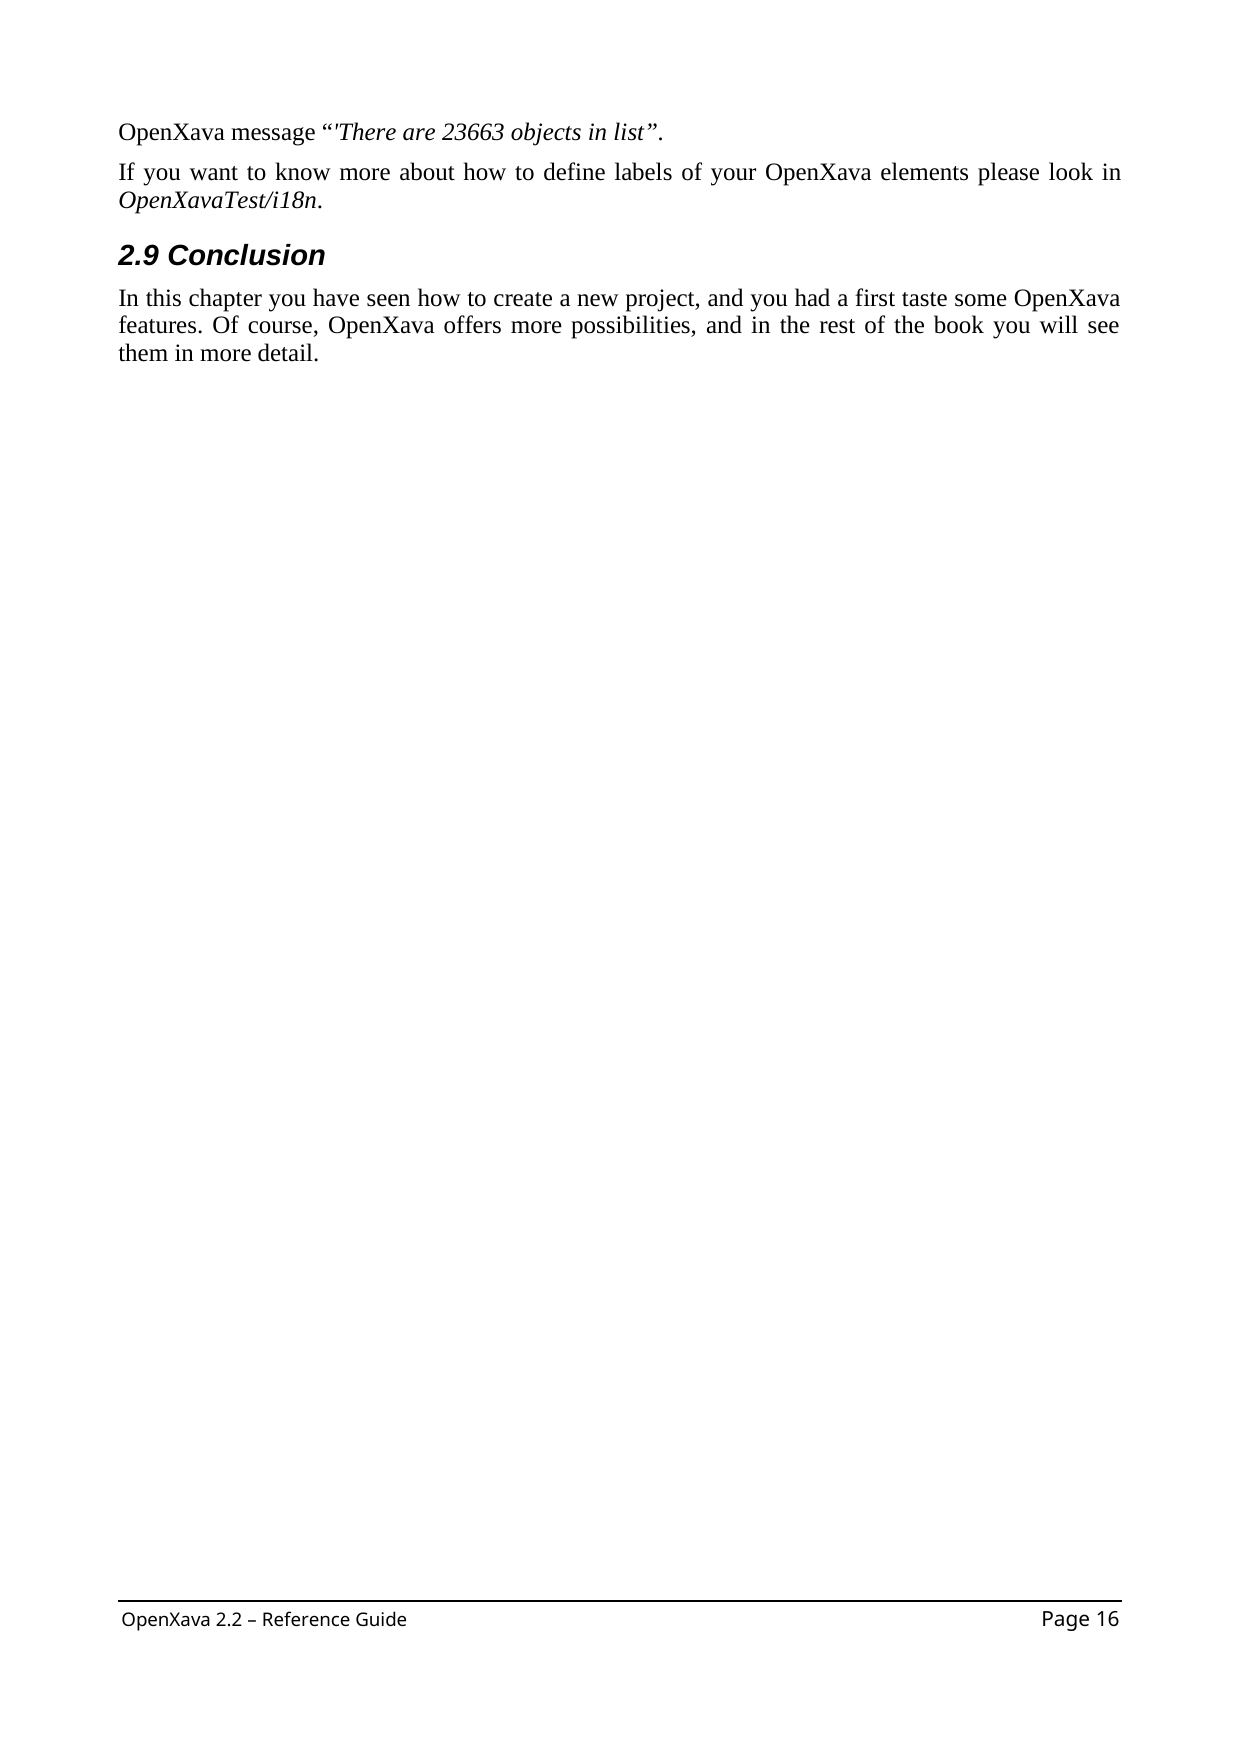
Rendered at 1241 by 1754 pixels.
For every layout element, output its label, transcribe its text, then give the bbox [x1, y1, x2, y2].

text OpenXava message “'There are 23663 objects in list”. [118, 118, 1122, 146]
text In this chapter you have seen how to create a new project, and you had a first taste some OpenXava features. Of course, OpenXava offers more possibilities, and in the rest of the book you will see them in more detail. [118, 284, 1122, 367]
subtitle Conclusion [118, 239, 1122, 271]
text If you want to know more about how to define labels of your OpenXava elements please look in OpenXavaTest/i18n. [118, 158, 1122, 214]
